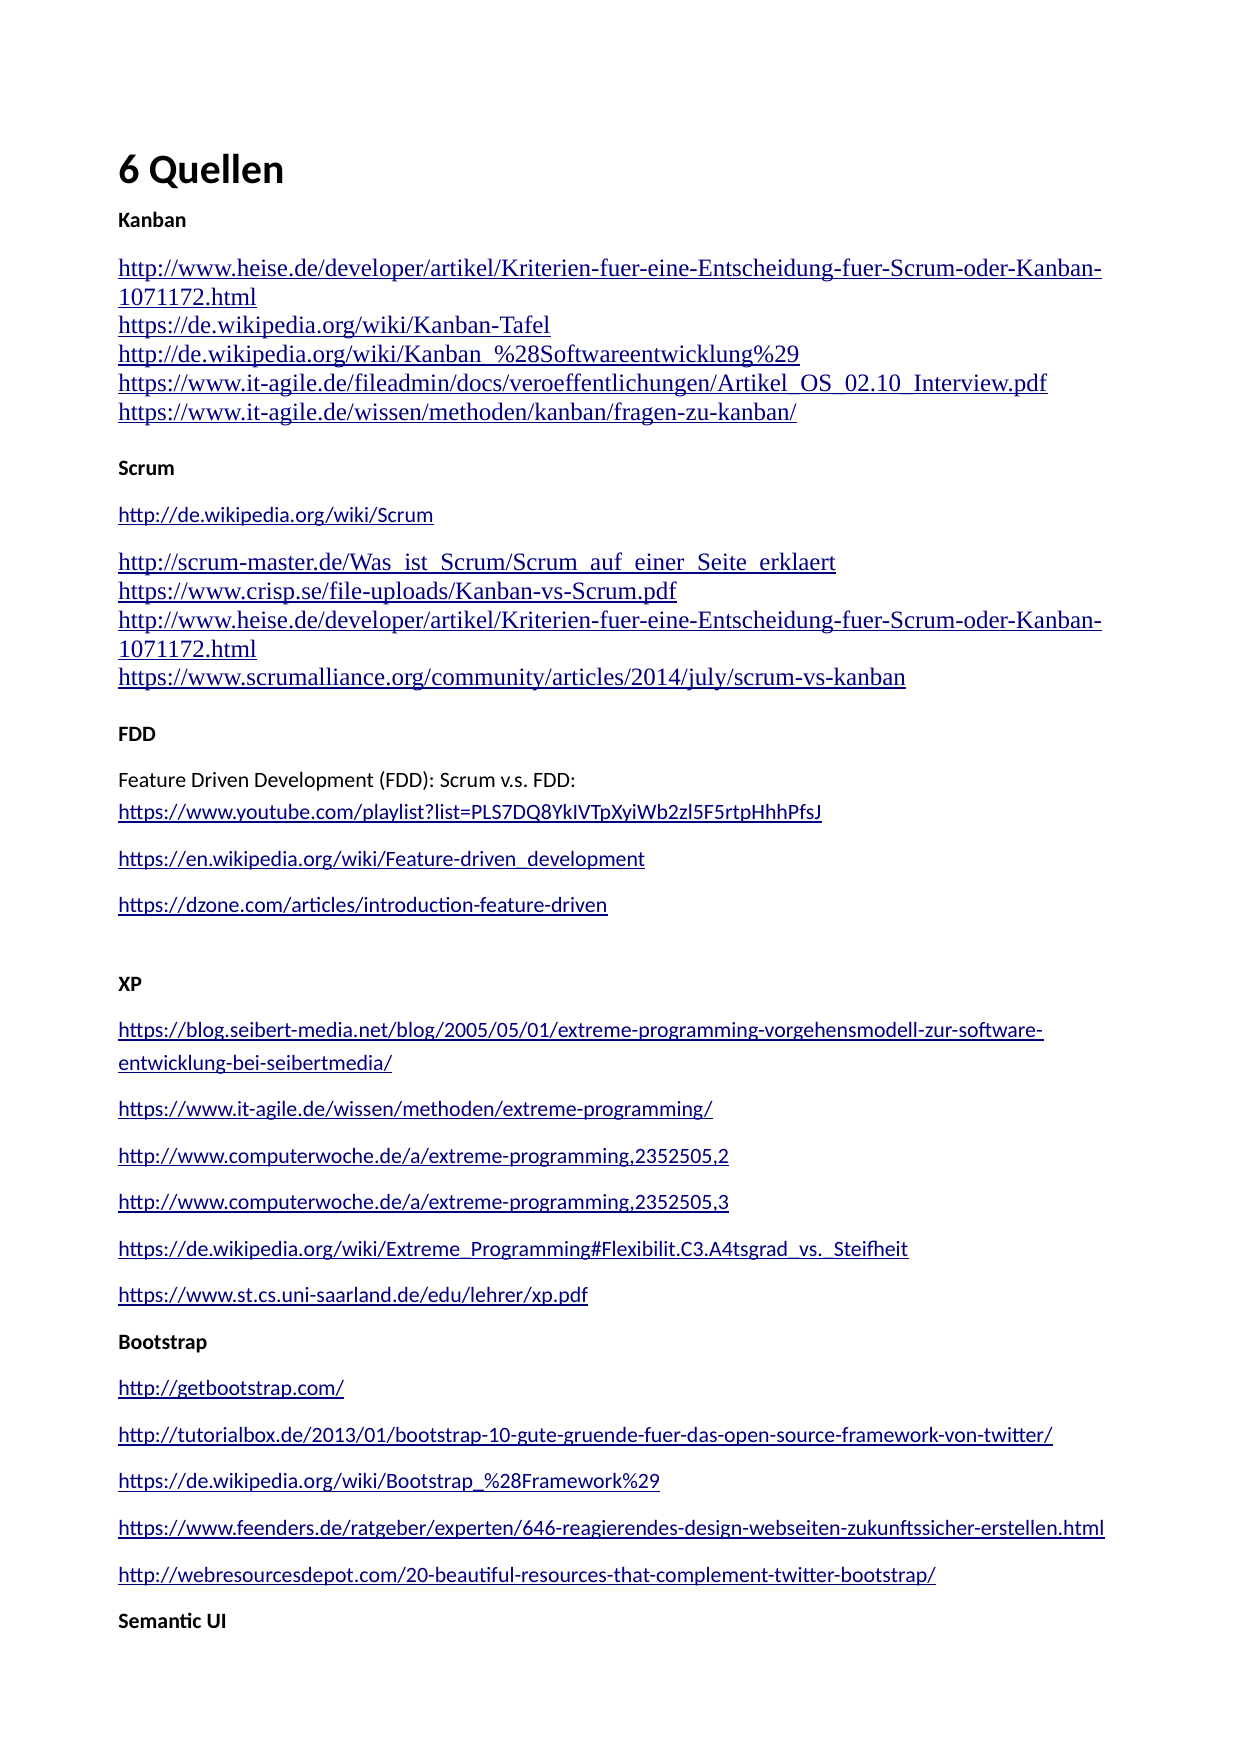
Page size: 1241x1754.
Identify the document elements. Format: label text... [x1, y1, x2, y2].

text Bootstrap [118, 1328, 1122, 1355]
text https://www.feenders.de/ratgeber/experten/646-reagierendes-design-webseiten-zukunftssicher-erstellen.html [118, 1514, 1122, 1541]
text Scrum [118, 454, 1122, 481]
text http://tutorialbox.de/2013/01/bootstrap-10-gute-gruende-fuer-das-open-source-framework-von-twitter/ [118, 1421, 1122, 1448]
text https://blog.seibert-media.net/blog/2005/05/01/extreme-programming-vorgehensmodell-zur-software-entwicklung-bei-seibertmedia/ [118, 1017, 1122, 1075]
text Semantic UI [118, 1607, 1122, 1634]
text https://de.wikipedia.org/wiki/Extreme_Programming#Flexibilit.C3.A4tsgrad_vs._Steifheit [118, 1235, 1122, 1262]
text https://www.it-agile.de/wissen/methoden/kanban/fragen-zu-kanban/ [118, 397, 1122, 426]
text FDD [118, 720, 1122, 747]
text http://getbootstrap.com/ [118, 1374, 1122, 1401]
text https://de.wikipedia.org/wiki/Kanban-Tafel [118, 311, 1122, 339]
text http://www.heise.de/developer/artikel/Kriterien-fuer-eine-Entscheidung-fuer-Scrum-oder-Kanban-1071172.html [118, 253, 1122, 311]
text http://webresourcesdepot.com/20-beautiful-resources-that-complement-twitter-bootstrap/ [118, 1561, 1122, 1587]
text http://www.computerwoche.de/a/extreme-programming,2352505,2 [118, 1142, 1122, 1168]
text https://www.it-agile.de/fileadmin/docs/veroeffentlichungen/Artikel_OS_02.10_Interview.pdf [118, 368, 1122, 397]
text http://www.computerwoche.de/a/extreme-programming,2352505,3 [118, 1188, 1122, 1215]
text https://www.it-agile.de/wissen/methoden/extreme-programming/ [118, 1095, 1122, 1122]
text https://www.scrumalliance.org/community/articles/2014/july/scrum-vs-kanban [118, 662, 1122, 691]
text Feature Driven Development (FDD): Scrum v.s. FDD: https://www.youtube.com/playlist?list=PLS7DQ8YkIVTpXyiWb2zl5F5rtpHhhPfsJ [118, 766, 1122, 825]
text XP [118, 970, 1122, 997]
text https://www.crisp.se/file-uploads/Kanban-vs-Scrum.pdf [118, 576, 1122, 605]
text Kanban [118, 206, 1122, 233]
text http://www.heise.de/developer/artikel/Kriterien-fuer-eine-Entscheidung-fuer-Scrum-oder-Kanban-1071172.html [118, 605, 1122, 662]
text http://de.wikipedia.org/wiki/Kanban_%28Softwareentwicklung%29 [118, 339, 1122, 368]
text https://www.st.cs.uni-saarland.de/edu/lehrer/xp.pdf [118, 1281, 1122, 1308]
text https://dzone.com/articles/introduction-feature-driven [118, 892, 1122, 950]
subtitle 6 Quellen [118, 143, 1122, 194]
text http://de.wikipedia.org/wiki/Scrum [118, 501, 1122, 527]
text https://en.wikipedia.org/wiki/Feature-driven_development [118, 845, 1122, 872]
text http://scrum-master.de/Was_ist_Scrum/Scrum_auf_einer_Seite_erklaert [118, 547, 1122, 576]
text https://de.wikipedia.org/wiki/Bootstrap_%28Framework%29 [118, 1468, 1122, 1494]
